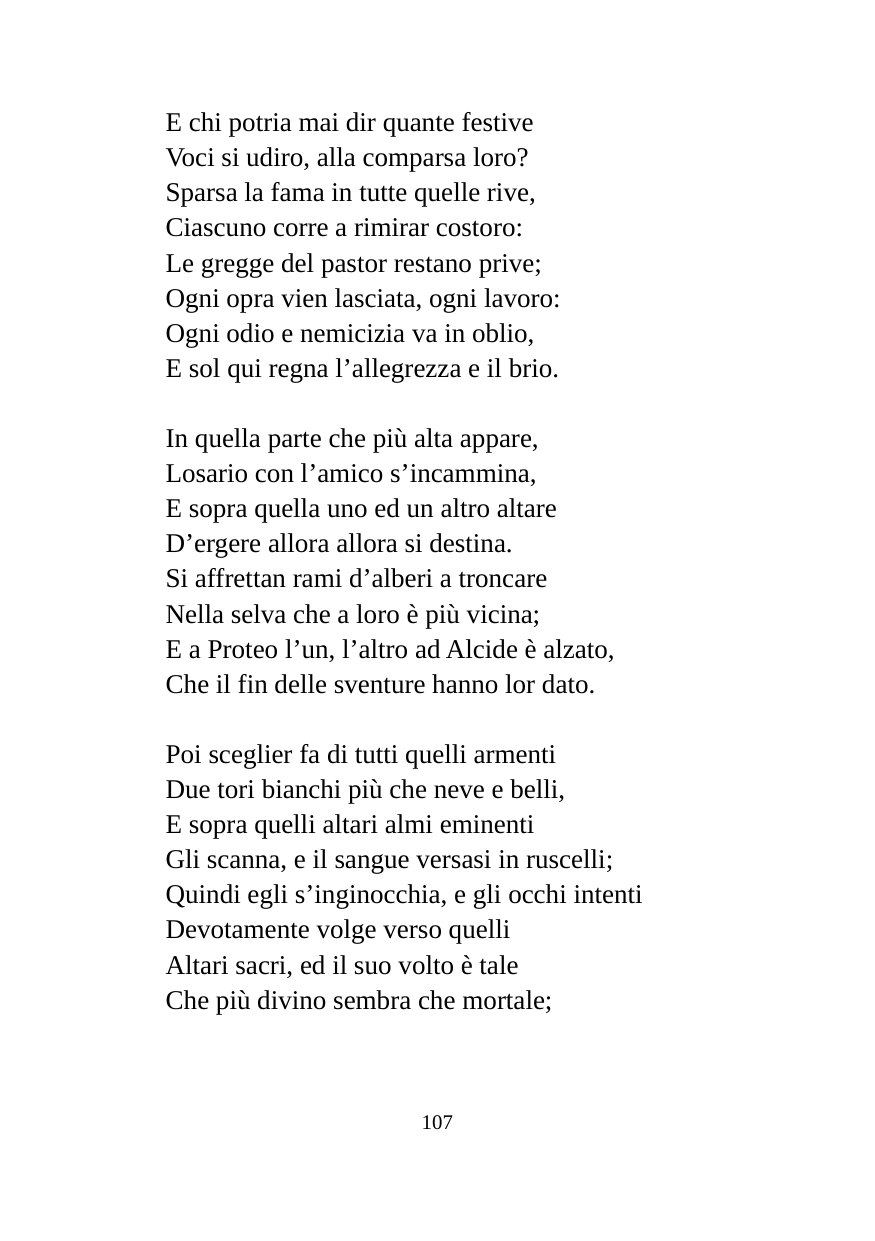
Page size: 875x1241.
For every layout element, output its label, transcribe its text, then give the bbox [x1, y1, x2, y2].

text E sopra quella uno ed un altro altare [165, 492, 768, 523]
text Ciascuno corre a rimirar costoro: [165, 212, 768, 243]
text Che più divino sembra che mortale; [165, 984, 768, 1015]
text Losario con l’amico s’incammina, [165, 457, 768, 488]
text Che il fin delle sventure hanno lor dato. [165, 668, 768, 699]
text Quindi egli s’inginocchia, e gli occhi intenti [165, 878, 768, 910]
text E sopra quelli altari almi eminenti [165, 808, 768, 839]
text E chi potria mai dir quante festive [165, 106, 768, 137]
text Ogni odio e nemicizia va in oblio, [165, 317, 768, 348]
text Nella selva che a loro è più vicina; [165, 598, 768, 629]
text In quella parte che più alta appare, [165, 422, 768, 453]
text D’ergere allora allora si destina. [165, 527, 768, 559]
text Gli scanna, e il sangue versasi in ruscelli; [165, 843, 768, 874]
text Si affrettan rami d’alberi a troncare [165, 563, 768, 594]
text Le gregge del pastor restano prive; [165, 247, 768, 278]
text E a Proteo l’un, l’altro ad Alcide è alzato, [165, 633, 768, 664]
text Altari sacri, ed il suo volto è tale [165, 949, 768, 980]
text Devotamente volge verso quelli [165, 914, 768, 945]
text Ogni opra vien lasciata, ogni lavoro: [165, 282, 768, 313]
text Poi sceglier fa di tutti quelli armenti [165, 738, 768, 769]
text Voci si udiro, alla comparsa loro? [165, 141, 768, 172]
text E sol qui regna l’allegrezza e il brio. [165, 352, 768, 383]
text Sparsa la fama in tutte quelle rive, [165, 176, 768, 208]
text Due tori bianchi più che neve e belli, [165, 773, 768, 804]
